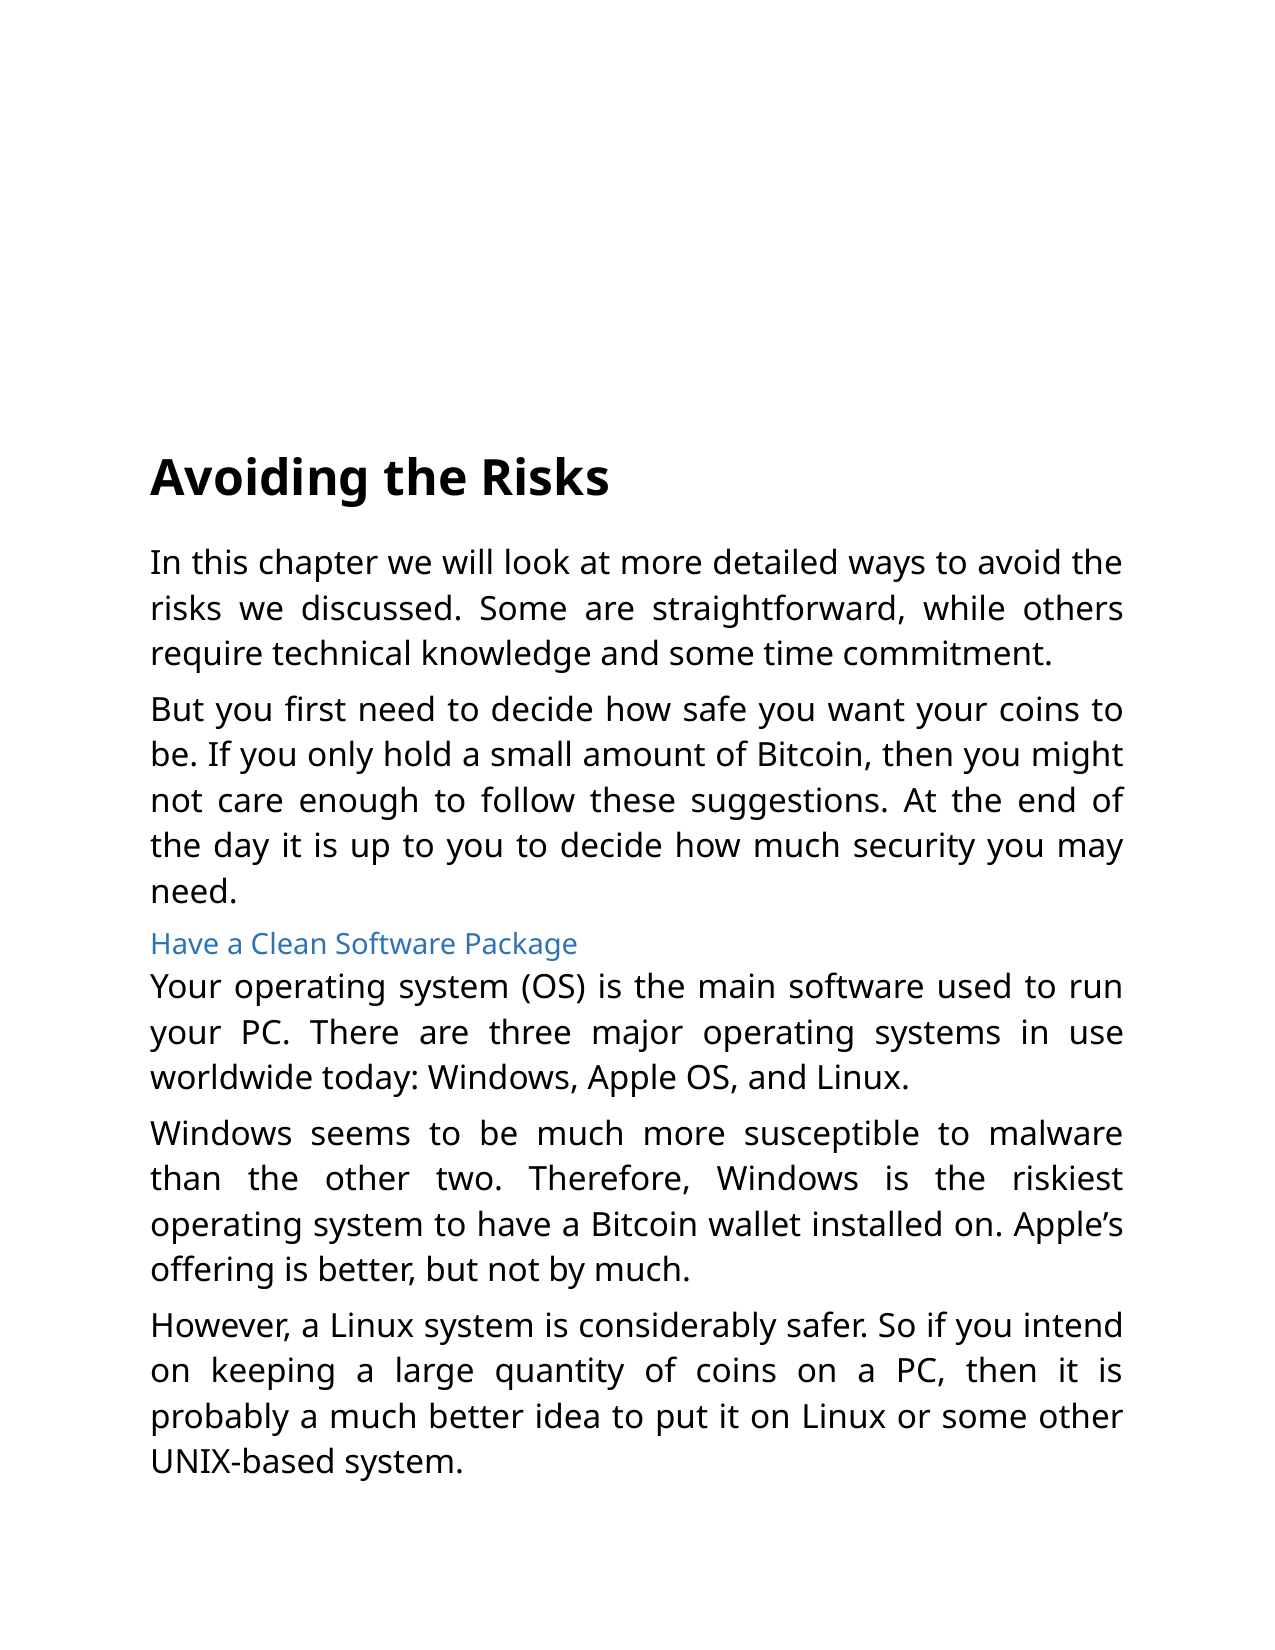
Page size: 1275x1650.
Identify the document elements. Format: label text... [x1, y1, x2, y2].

text Windows seems to be much more susceptible to malware than the other two. Therefore, Windows is the riskiest operating system to have a Bitcoin wallet installed on. Apple’s offering is better, but not by much. [150, 1110, 1125, 1291]
text But you first need to decide how safe you want your coins to be. If you only hold a small amount of Bitcoin, then you might not care enough to follow these suggestions. At the end of the day it is up to you to decide how much security you may need. [150, 686, 1125, 913]
text Your operating system (OS) is the main software used to run your PC. There are three major operating systems in use worldwide today: Windows, Apple OS, and Linux. [150, 963, 1125, 1099]
text In this chapter we will look at more detailed ways to avoid the risks we discussed. Some are straightforward, while others require technical knowledge and some time commitment. [150, 539, 1125, 675]
subtitle Have a Clean Software Package [150, 923, 1125, 963]
subtitle Avoiding the Risks [150, 442, 1125, 510]
text However, a Linux system is considerably safer. So if you intend on keeping a large quantity of coins on a PC, then it is probably a much better idea to put it on Linux or some other UNIX-based system. [150, 1302, 1125, 1483]
